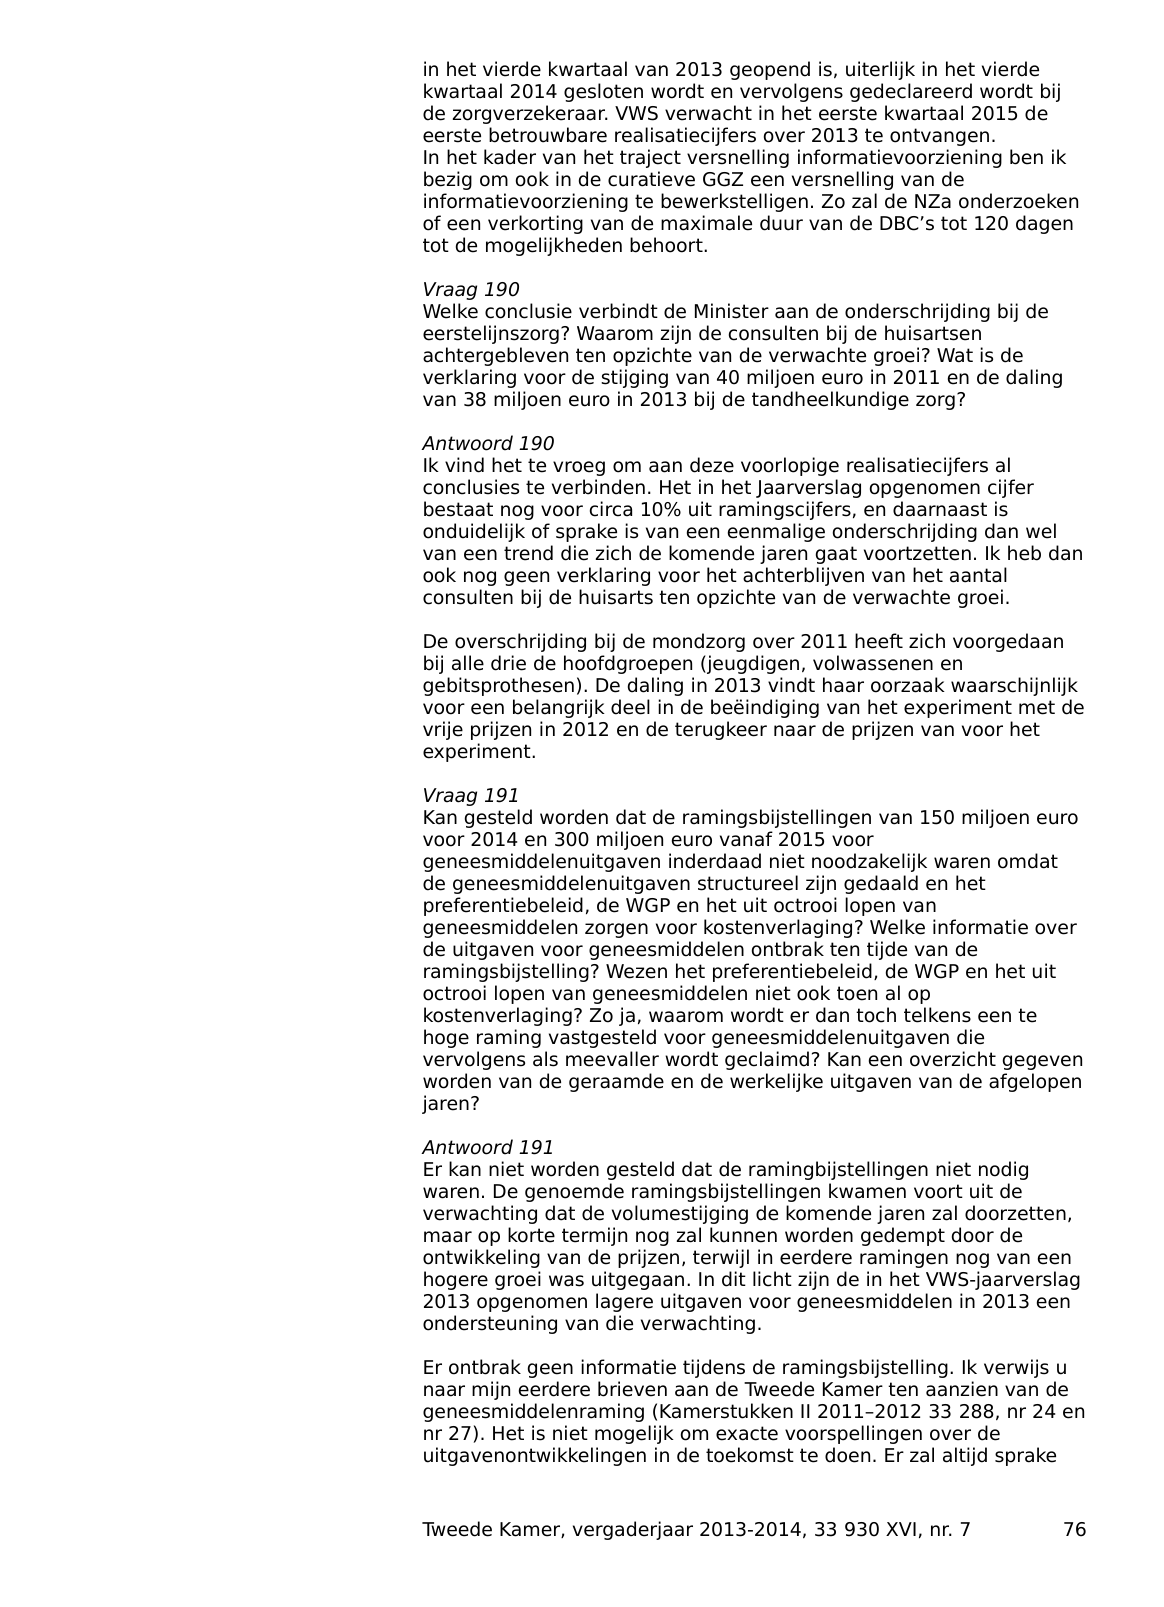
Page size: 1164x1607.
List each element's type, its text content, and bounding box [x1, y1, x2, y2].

text Vraag 190 [422, 279, 1087, 301]
text In het kader van het traject versnelling informatievoorziening ben ik bezig om ook in de curatieve GGZ een versnelling van de informatievoorziening te bewerkstelligen. Zo zal de NZa onderzoeken of een verkorting van de maximale duur van de DBC’s tot 120 dagen tot de mogelijkheden behoort. [422, 147, 1087, 257]
text Er kan niet worden gesteld dat de ramingbijstellingen niet nodig waren. De genoemde ramingsbijstellingen kwamen voort uit de verwachting dat de volumestijging de komende jaren zal doorzetten, maar op korte termijn nog zal kunnen worden gedempt door de ontwikkeling van de prijzen, terwijl in eerdere ramingen nog van een hogere groei was uitgegaan. In dit licht zijn de in het VWS-jaarverslag 2013 opgenomen lagere uitgaven voor geneesmiddelen in 2013 een ondersteuning van die verwachting. [422, 1159, 1087, 1335]
text Antwoord 191 [422, 1137, 1087, 1159]
text Antwoord 190 [422, 433, 1087, 455]
text Kan gesteld worden dat de ramingsbijstellingen van 150 miljoen euro voor 2014 en 300 miljoen euro vanaf 2015 voor geneesmiddelenuitgaven inderdaad niet noodzakelijk waren omdat de geneesmiddelenuitgaven structureel zijn gedaald en het preferentiebeleid, de WGP en het uit octrooi lopen van geneesmiddelen zorgen voor kostenverlaging? Welke informatie over de uitgaven voor geneesmiddelen ontbrak ten tijde van de ramingsbijstelling? Wezen het preferentiebeleid, de WGP en het uit octrooi lopen van geneesmiddelen niet ook toen al op kostenverlaging? Zo ja, waarom wordt er dan toch telkens een te hoge raming vastgesteld voor geneesmiddelenuitgaven die vervolgens als meevaller wordt geclaimd? Kan een overzicht gegeven worden van de geraamde en de werkelijke uitgaven van de afgelopen jaren? [422, 807, 1087, 1115]
text Ik vind het te vroeg om aan deze voorlopige realisatiecijfers al conclusies te verbinden. Het in het Jaarverslag opgenomen cijfer bestaat nog voor circa 10% uit ramingscijfers, en daarnaast is onduidelijk of sprake is van een eenmalige onderschrijding dan wel van een trend die zich de komende jaren gaat voortzetten. Ik heb dan ook nog geen verklaring voor het achterblijven van het aantal consulten bij de huisarts ten opzichte van de verwachte groei. [422, 455, 1087, 609]
text in het vierde kwartaal van 2013 geopend is, uiterlijk in het vierde kwartaal 2014 gesloten wordt en vervolgens gedeclareerd wordt bij de zorgverzekeraar. VWS verwacht in het eerste kwartaal 2015 de eerste betrouwbare realisatiecijfers over 2013 te ontvangen. [422, 59, 1087, 147]
text Er ontbrak geen informatie tijdens de ramingsbijstelling. Ik verwijs u naar mijn eerdere brieven aan de Tweede Kamer ten aanzien van de geneesmiddelenraming (Kamerstukken II 2011–2012 33 288, nr 24 en nr 27). Het is niet mogelijk om exacte voorspellingen over de uitgavenontwikkelingen in de toekomst te doen. Er zal altijd sprake [422, 1357, 1087, 1467]
text Vraag 191 [422, 785, 1087, 807]
text De overschrijding bij de mondzorg over 2011 heeft zich voorgedaan bij alle drie de hoofdgroepen (jeugdigen, volwassenen en gebitsprothesen). De daling in 2013 vindt haar oorzaak waarschijnlijk voor een belangrijk deel in de beëindiging van het experiment met de vrije prijzen in 2012 en de terugkeer naar de prijzen van voor het experiment. [422, 631, 1087, 763]
text Welke conclusie verbindt de Minister aan de onderschrijding bij de eerstelijnszorg? Waarom zijn de consulten bij de huisartsen achtergebleven ten opzichte van de verwachte groei? Wat is de verklaring voor de stijging van 40 miljoen euro in 2011 en de daling van 38 miljoen euro in 2013 bij de tandheelkundige zorg? [422, 301, 1087, 411]
